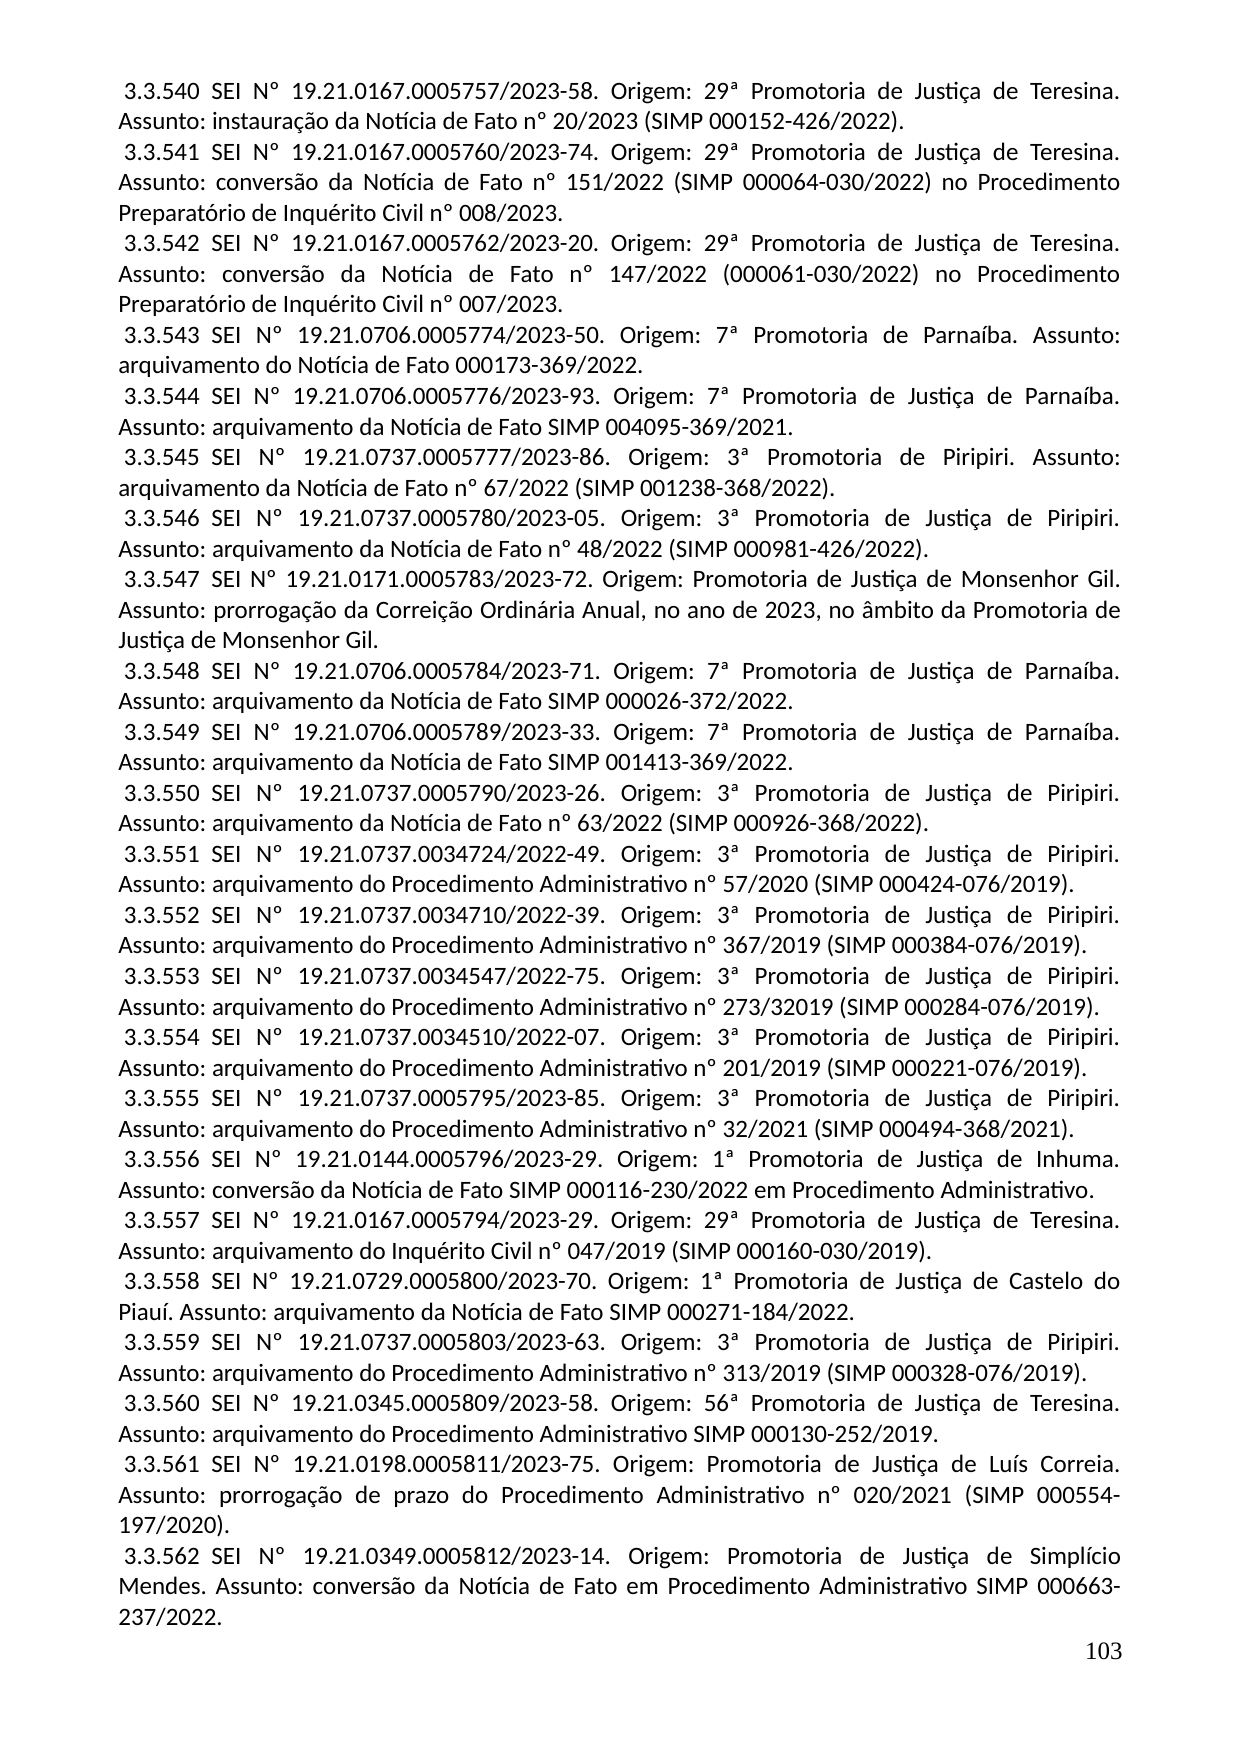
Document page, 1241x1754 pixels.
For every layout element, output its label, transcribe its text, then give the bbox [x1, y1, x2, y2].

list SEI Nº 19.21.0706.0005784/2023-71. Origem: 7ª Promotoria de Justiça de Parnaíba. Assunto: arquivamento da Notícia de Fato SIMP 000026-372/2022. [118, 655, 1122, 716]
list SEI Nº 19.21.0737.0005795/2023-85. Origem: 3ª Promotoria de Justiça de Piripiri. Assunto: arquivamento do Procedimento Administrativo nº 32/2021 (SIMP 000494-368/2021). [118, 1082, 1122, 1143]
list SEI Nº 19.21.0706.0005776/2023-93. Origem: 7ª Promotoria de Justiça de Parnaíba. Assunto: arquivamento da Notícia de Fato SIMP 004095-369/2021. [118, 380, 1122, 441]
list SEI Nº 19.21.0737.0005777/2023-86. Origem: 3ª Promotoria de Piripiri. Assunto: arquivamento da Notícia de Fato nº 67/2022 (SIMP 001238-368/2022). [118, 441, 1122, 502]
list SEI Nº 19.21.0737.0034724/2022-49. Origem: 3ª Promotoria de Justiça de Piripiri. Assunto: arquivamento do Procedimento Administrativo nº 57/2020 (SIMP 000424-076/2019). [118, 838, 1122, 899]
list SEI Nº 19.21.0167.0005794/2023-29. Origem: 29ª Promotoria de Justiça de Teresina. Assunto: arquivamento do Inquérito Civil nº 047/2019 (SIMP 000160-030/2019). [118, 1204, 1122, 1265]
list SEI Nº 19.21.0737.0005790/2023-26. Origem: 3ª Promotoria de Justiça de Piripiri. Assunto: arquivamento da Notícia de Fato nº 63/2022 (SIMP 000926-368/2022). [118, 777, 1122, 838]
list SEI Nº 19.21.0167.0005757/2023-58. Origem: 29ª Promotoria de Justiça de Teresina. Assunto: instauração da Notícia de Fato nº 20/2023 (SIMP 000152-426/2022). [118, 75, 1122, 136]
list SEI Nº 19.21.0737.0034510/2022-07. Origem: 3ª Promotoria de Justiça de Piripiri. Assunto: arquivamento do Procedimento Administrativo nº 201/2019 (SIMP 000221-076/2019). [118, 1021, 1122, 1082]
list SEI Nº 19.21.0706.0005789/2023-33. Origem: 7ª Promotoria de Justiça de Parnaíba. Assunto: arquivamento da Notícia de Fato SIMP 001413-369/2022. [118, 716, 1122, 777]
list SEI Nº 19.21.0167.0005760/2023-74. Origem: 29ª Promotoria de Justiça de Teresina. Assunto: conversão da Notícia de Fato nº 151/2022 (SIMP 000064-030/2022) no Procedimento Preparatório de Inquérito Civil nº 008/2023. [118, 136, 1122, 228]
list SEI Nº 19.21.0729.0005800/2023-70. Origem: 1ª Promotoria de Justiça de Castelo do Piauí. Assunto: arquivamento da Notícia de Fato SIMP 000271-184/2022. [118, 1265, 1122, 1326]
list SEI Nº 19.21.0144.0005796/2023-29. Origem: 1ª Promotoria de Justiça de Inhuma. Assunto: conversão da Notícia de Fato SIMP 000116-230/2022 em Procedimento Administrativo. [118, 1143, 1122, 1204]
list SEI Nº 19.21.0171.0005783/2023-72. Origem: Promotoria de Justiça de Monsenhor Gil. Assunto: prorrogação da Correição Ordinária Anual, no ano de 2023, no âmbito da Promotoria de Justiça de Monsenhor Gil. [118, 563, 1122, 655]
list SEI Nº 19.21.0345.0005809/2023-58. Origem: 56ª Promotoria de Justiça de Teresina. Assunto: arquivamento do Procedimento Administrativo SIMP 000130-252/2019. [118, 1387, 1122, 1448]
list SEI Nº 19.21.0737.0005803/2023-63. Origem: 3ª Promotoria de Justiça de Piripiri. Assunto: arquivamento do Procedimento Administrativo nº 313/2019 (SIMP 000328-076/2019). [118, 1326, 1122, 1387]
list SEI Nº 19.21.0198.0005811/2023-75. Origem: Promotoria de Justiça de Luís Correia. Assunto: prorrogação de prazo do Procedimento Administrativo nº 020/2021 (SIMP 000554-197/2020). [118, 1448, 1122, 1540]
list SEI Nº 19.21.0737.0034710/2022-39. Origem: 3ª Promotoria de Justiça de Piripiri. Assunto: arquivamento do Procedimento Administrativo nº 367/2019 (SIMP 000384-076/2019). [118, 899, 1122, 960]
list SEI Nº 19.21.0737.0005780/2023-05. Origem: 3ª Promotoria de Justiça de Piripiri. Assunto: arquivamento da Notícia de Fato nº 48/2022 (SIMP 000981-426/2022). [118, 502, 1122, 563]
list SEI Nº 19.21.0167.0005762/2023-20. Origem: 29ª Promotoria de Justiça de Teresina. Assunto: conversão da Notícia de Fato nº 147/2022 (000061-030/2022) no Procedimento Preparatório de Inquérito Civil nº 007/2023. [118, 228, 1122, 319]
list SEI Nº 19.21.0349.0005812/2023-14. Origem: Promotoria de Justiça de Simplício Mendes. Assunto: conversão da Notícia de Fato em Procedimento Administrativo SIMP 000663-237/2022. [118, 1540, 1122, 1632]
list SEI Nº 19.21.0737.0034547/2022-75. Origem: 3ª Promotoria de Justiça de Piripiri. Assunto: arquivamento do Procedimento Administrativo nº 273/32019 (SIMP 000284-076/2019). [118, 960, 1122, 1021]
list SEI Nº 19.21.0706.0005774/2023-50. Origem: 7ª Promotoria de Parnaíba. Assunto: arquivamento do Notícia de Fato 000173-369/2022. [118, 319, 1122, 380]
